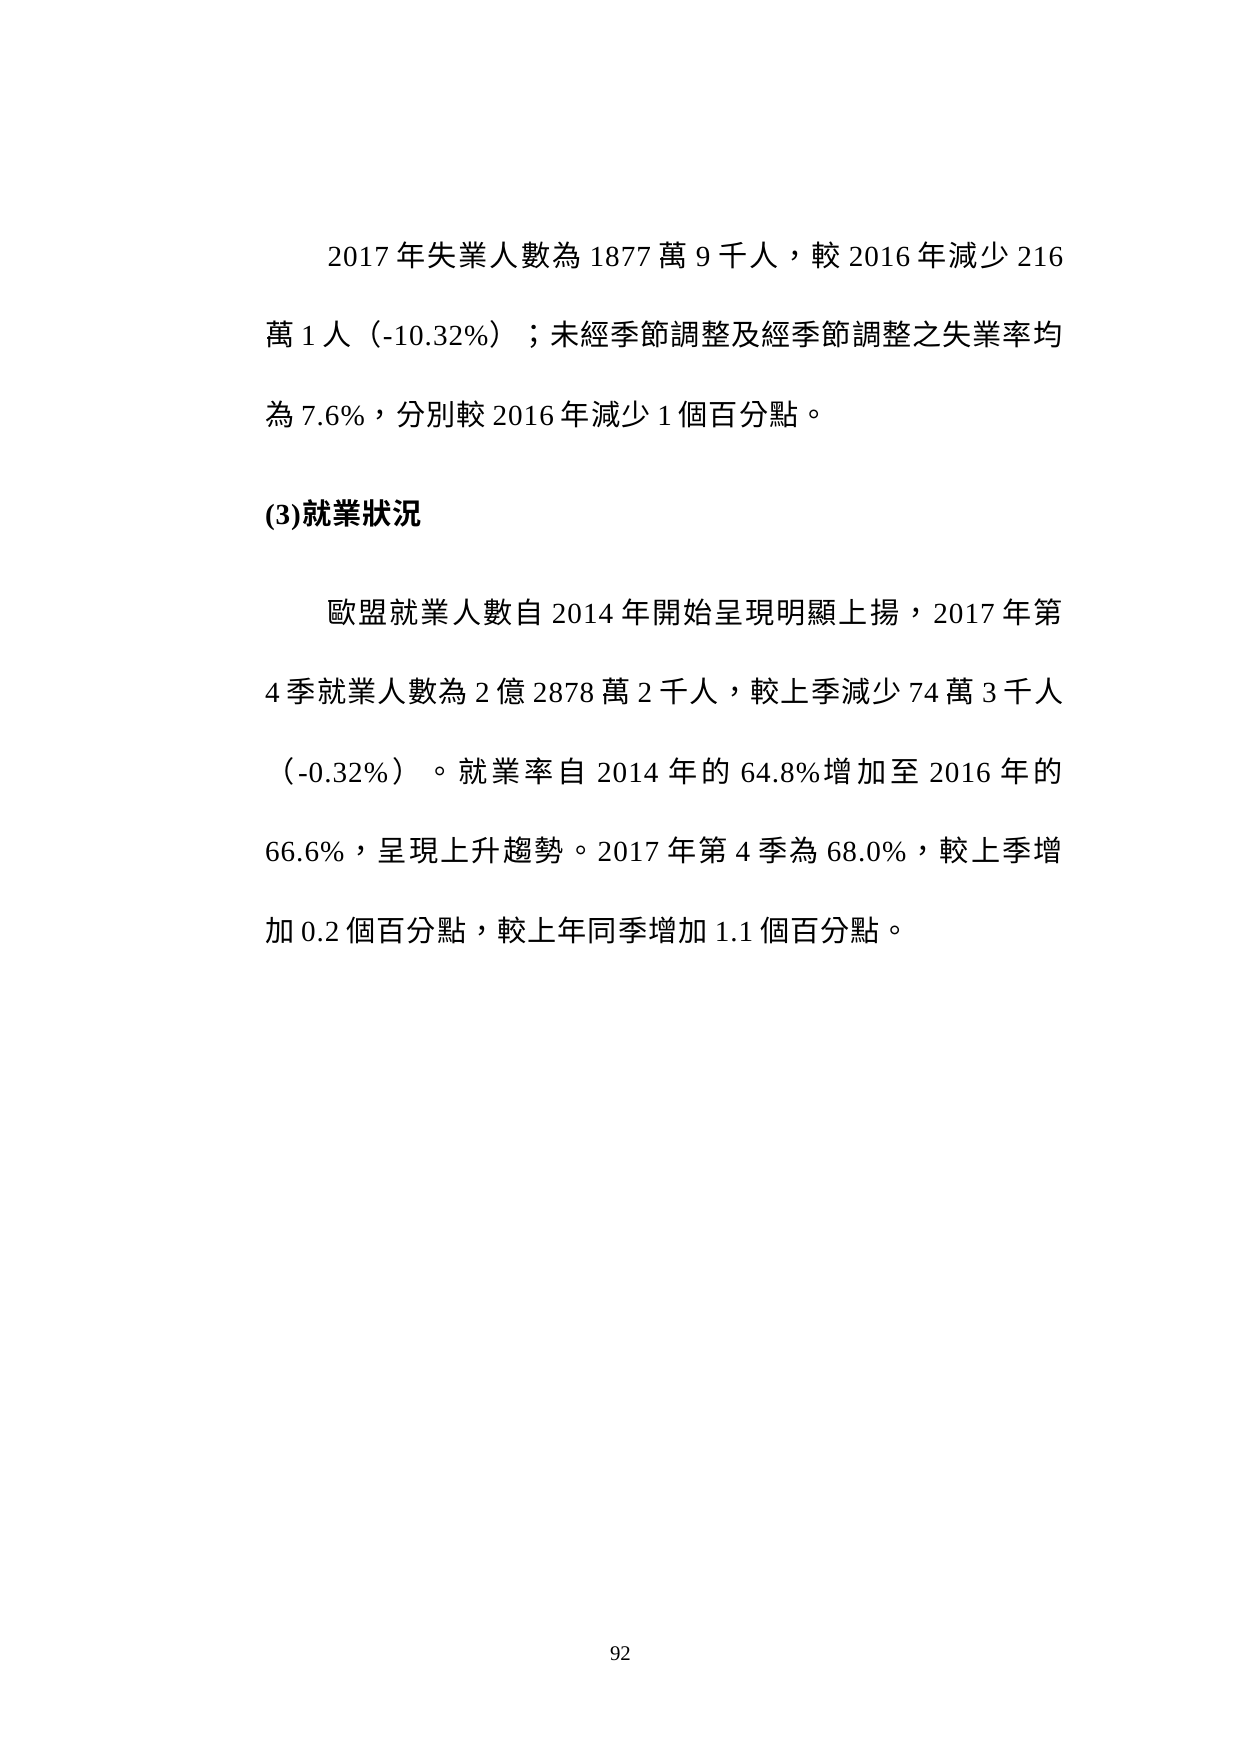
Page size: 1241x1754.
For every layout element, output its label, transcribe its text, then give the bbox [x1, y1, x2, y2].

text 歐盟就業人數自2014年開始呈現明顯上揚，2017年第4季就業人數為2億2878萬2千人，較上季減少74萬3千人（-0.32%）。就業率自2014年的64.8%增加至2016年的66.6%，呈現上升趨勢。2017年第4季為68.0%，較上季增加0.2個百分點，較上年同季增加1.1個百分點。 [265, 564, 1063, 961]
text 2017年失業人數為1877萬9千人，較2016年減少216萬1人（-10.32%）；未經季節調整及經季節調整之失業率均為7.6%，分別較2016年減少1個百分點。 [265, 207, 1063, 445]
text (3)就業狀況 [265, 465, 1063, 544]
